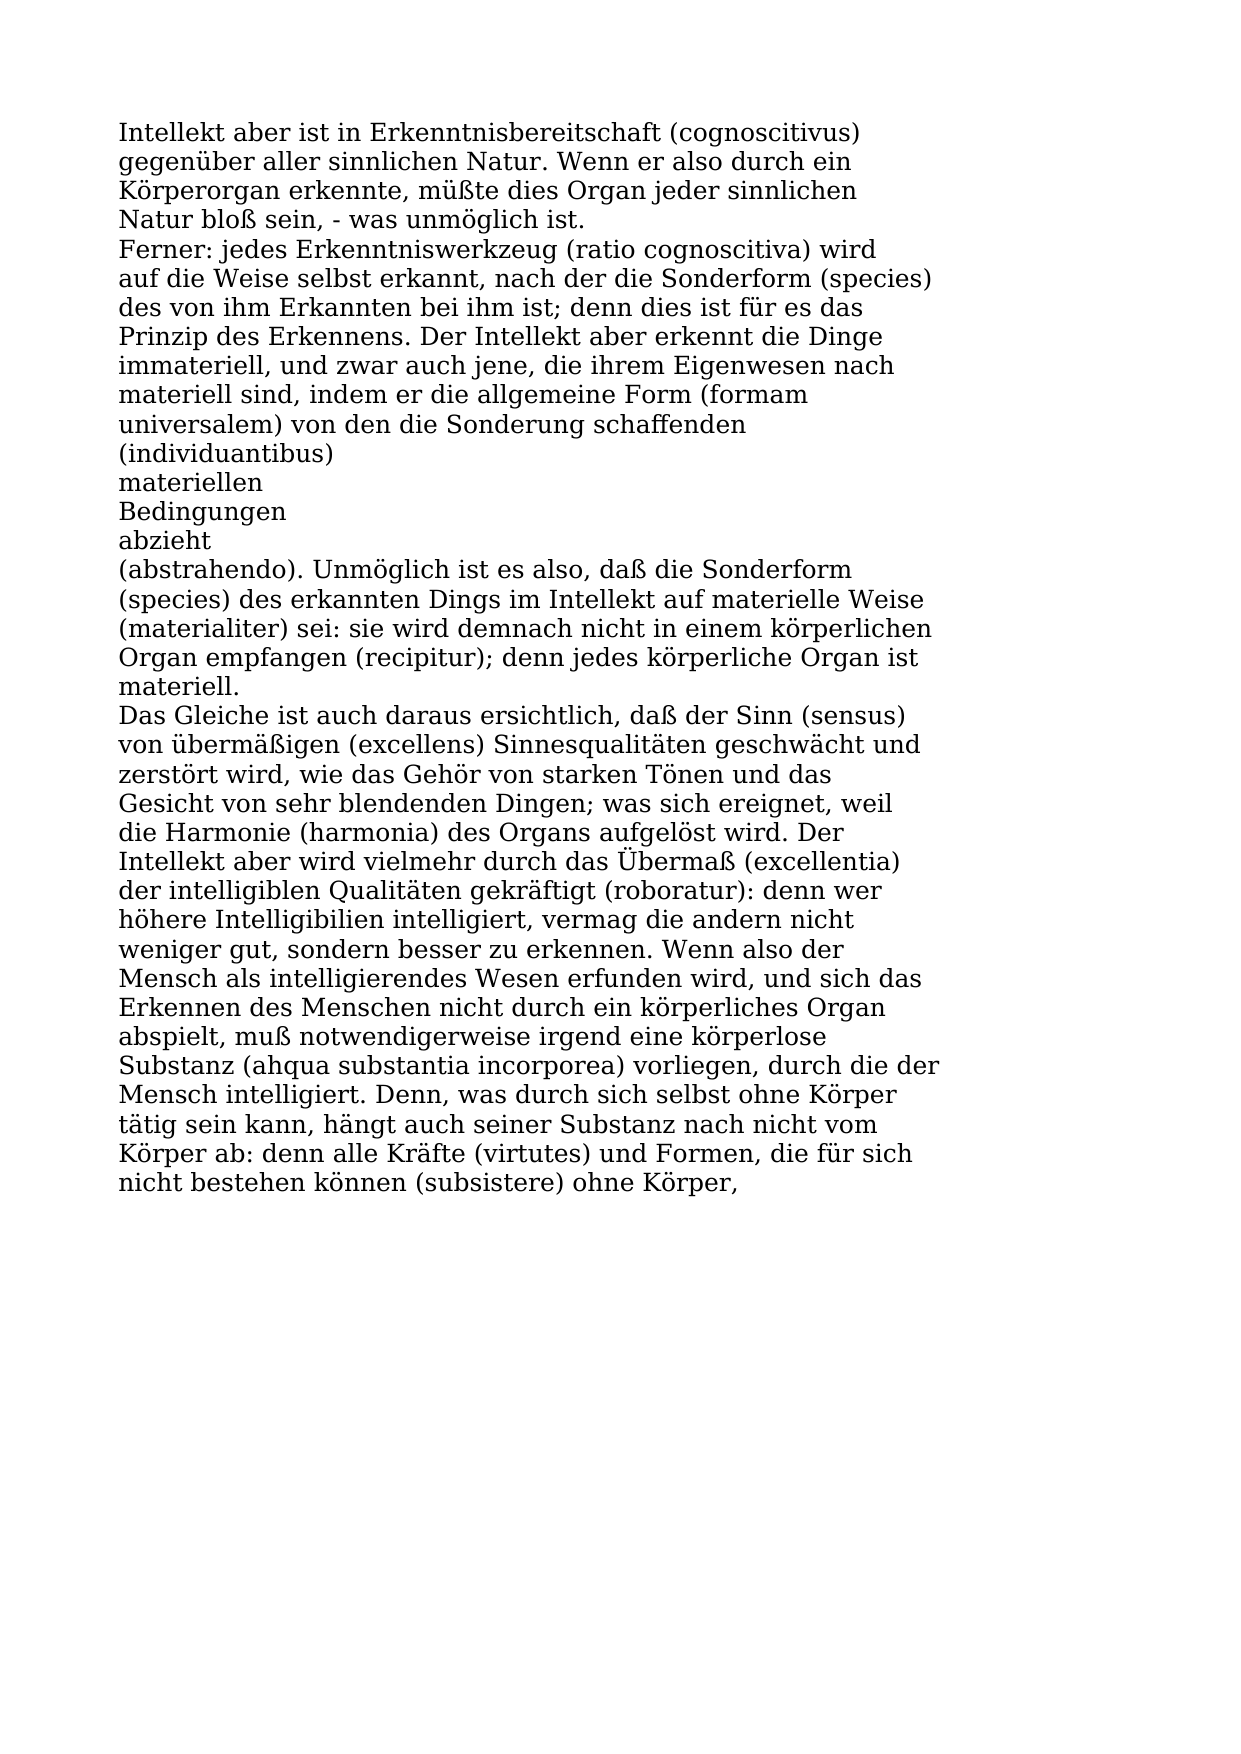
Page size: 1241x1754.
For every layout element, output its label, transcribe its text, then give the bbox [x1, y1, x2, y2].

text von übermäßigen (excellens) Sinnesqualitäten geschwächt und [118, 731, 1122, 760]
text Natur bloß sein, - was unmöglich ist. [118, 206, 1122, 235]
text des von ihm Erkannten bei ihm ist; denn dies ist für es das [118, 293, 1122, 322]
text weniger gut, sondern besser zu erkennen. Wenn also der [118, 935, 1122, 964]
text Gesicht von sehr blendenden Dingen; was sich ereignet, weil [118, 789, 1122, 818]
text Organ empfangen (recipitur); denn jedes körperliche Organ ist [118, 643, 1122, 672]
text Intellekt aber wird vielmehr durch das Übermaß (excellentia) [118, 847, 1122, 876]
text materiell sind, indem er die allgemeine Form (formam [118, 381, 1122, 410]
text höhere Intelligibilien intelligiert, vermag die andern nicht [118, 906, 1122, 935]
text immateriell, und zwar auch jene, die ihrem Eigenwesen nach [118, 351, 1122, 381]
text Mensch intelligiert. Denn, was durch sich selbst ohne Körper [118, 1081, 1122, 1110]
text Mensch als intelligierendes Wesen erfunden wird, und sich das [118, 964, 1122, 993]
text Erkennen des Menschen nicht durch ein körperliches Organ [118, 993, 1122, 1022]
text der intelligiblen Qualitäten gekräftigt (roboratur): denn wer [118, 876, 1122, 906]
text (materialiter) sei: sie wird demnach nicht in einem körperlichen [118, 614, 1122, 643]
text (species) des erkannten Dings im Intellekt auf materielle Weise [118, 585, 1122, 614]
text Das Gleiche ist auch daraus ersichtlich, daß der Sinn (sensus) [118, 701, 1122, 731]
text Prinzip des Erkennens. Der Intellekt aber erkennt die Dinge [118, 322, 1122, 351]
text die Harmonie (harmonia) des Organs aufgelöst wird. Der [118, 818, 1122, 847]
text zerstört wird, wie das Gehör von starken Tönen und das [118, 760, 1122, 789]
text Körperorgan erkennte, müßte dies Organ jeder sinnlichen [118, 176, 1122, 206]
text universalem) von den die Sonderung schaffenden [118, 410, 1122, 439]
text Körper ab: denn alle Kräfte (virtutes) und Formen, die für sich [118, 1139, 1122, 1168]
text materiell. [118, 672, 1122, 701]
text auf die Weise selbst erkannt, nach der die Sonderform (species) [118, 264, 1122, 293]
text abzieht [118, 526, 1122, 556]
text (individuantibus) [118, 439, 1122, 468]
text Ferner: jedes Erkenntniswerkzeug (ratio cognoscitiva) wird [118, 235, 1122, 264]
text nicht bestehen können (subsistere) ohne Körper, [118, 1168, 1122, 1197]
text Substanz (ahqua substantia incorporea) vorliegen, durch die der [118, 1051, 1122, 1081]
text Bedingungen [118, 497, 1122, 526]
text tätig sein kann, hängt auch seiner Substanz nach nicht vom [118, 1110, 1122, 1139]
text gegenüber aller sinnlichen Natur. Wenn er also durch ein [118, 147, 1122, 176]
text abspielt, muß notwendigerweise irgend eine körperlose [118, 1022, 1122, 1051]
text materiellen [118, 468, 1122, 497]
text (abstrahendo). Unmöglich ist es also, daß die Sonderform [118, 556, 1122, 585]
text Intellekt aber ist in Erkenntnisbereitschaft (cognoscitivus) [118, 118, 1122, 147]
